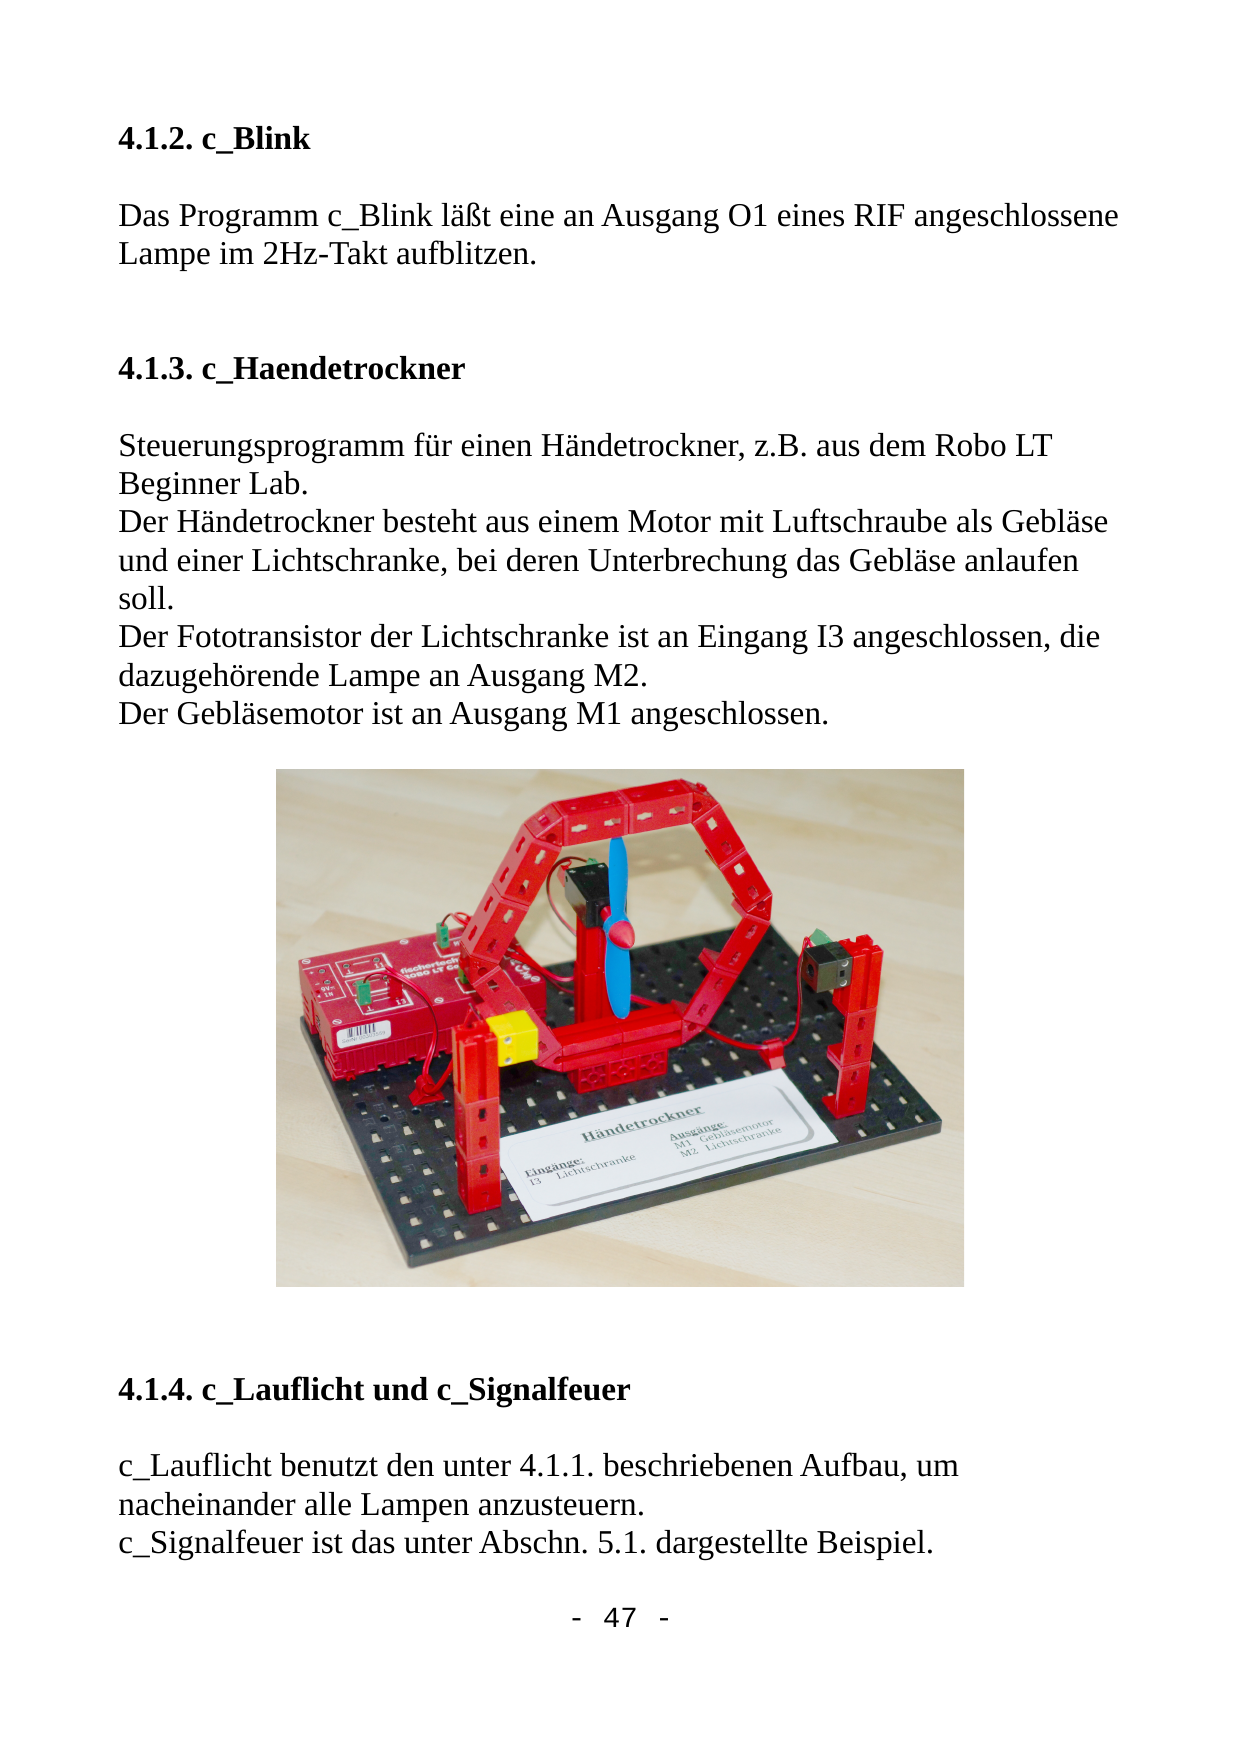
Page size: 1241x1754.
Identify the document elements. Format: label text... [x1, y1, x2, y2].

text c_Lauflicht benutzt den unter 4.1.1. beschriebenen Aufbau, um nacheinander alle Lampen anzusteuern. [118, 1445, 1122, 1522]
text 4.1.2. c_Blink [118, 118, 1122, 156]
text Der Fototransistor der Lichtschranke ist an Eingang I3 angeschlossen, die dazugehörende Lampe an Ausgang M2. [118, 616, 1122, 693]
text Das Programm c_Blink läßt eine an Ausgang O1 eines RIF angeschlossene Lampe im 2Hz-Takt aufblitzen. [118, 195, 1122, 271]
text 4.1.3. c_Haendetrockner [118, 348, 1122, 386]
picture [276, 769, 965, 1287]
text Steuerungsprogramm für einen Händetrockner, z.B. aus dem Robo LT Beginner Lab. [118, 425, 1122, 501]
text 4.1.4. c_Lauflicht und c_Signalfeuer [118, 1369, 1122, 1407]
text Der Händetrockner besteht aus einem Motor mit Luftschraube als Gebläse und einer Lichtschranke, bei deren Unterbrechung das Gebläse anlaufen soll. [118, 501, 1122, 616]
text Der Gebläsemotor ist an Ausgang M1 angeschlossen. [118, 693, 1122, 731]
text c_Signalfeuer ist das unter Abschn. 5.1. dargestellte Beispiel. [118, 1522, 1122, 1560]
